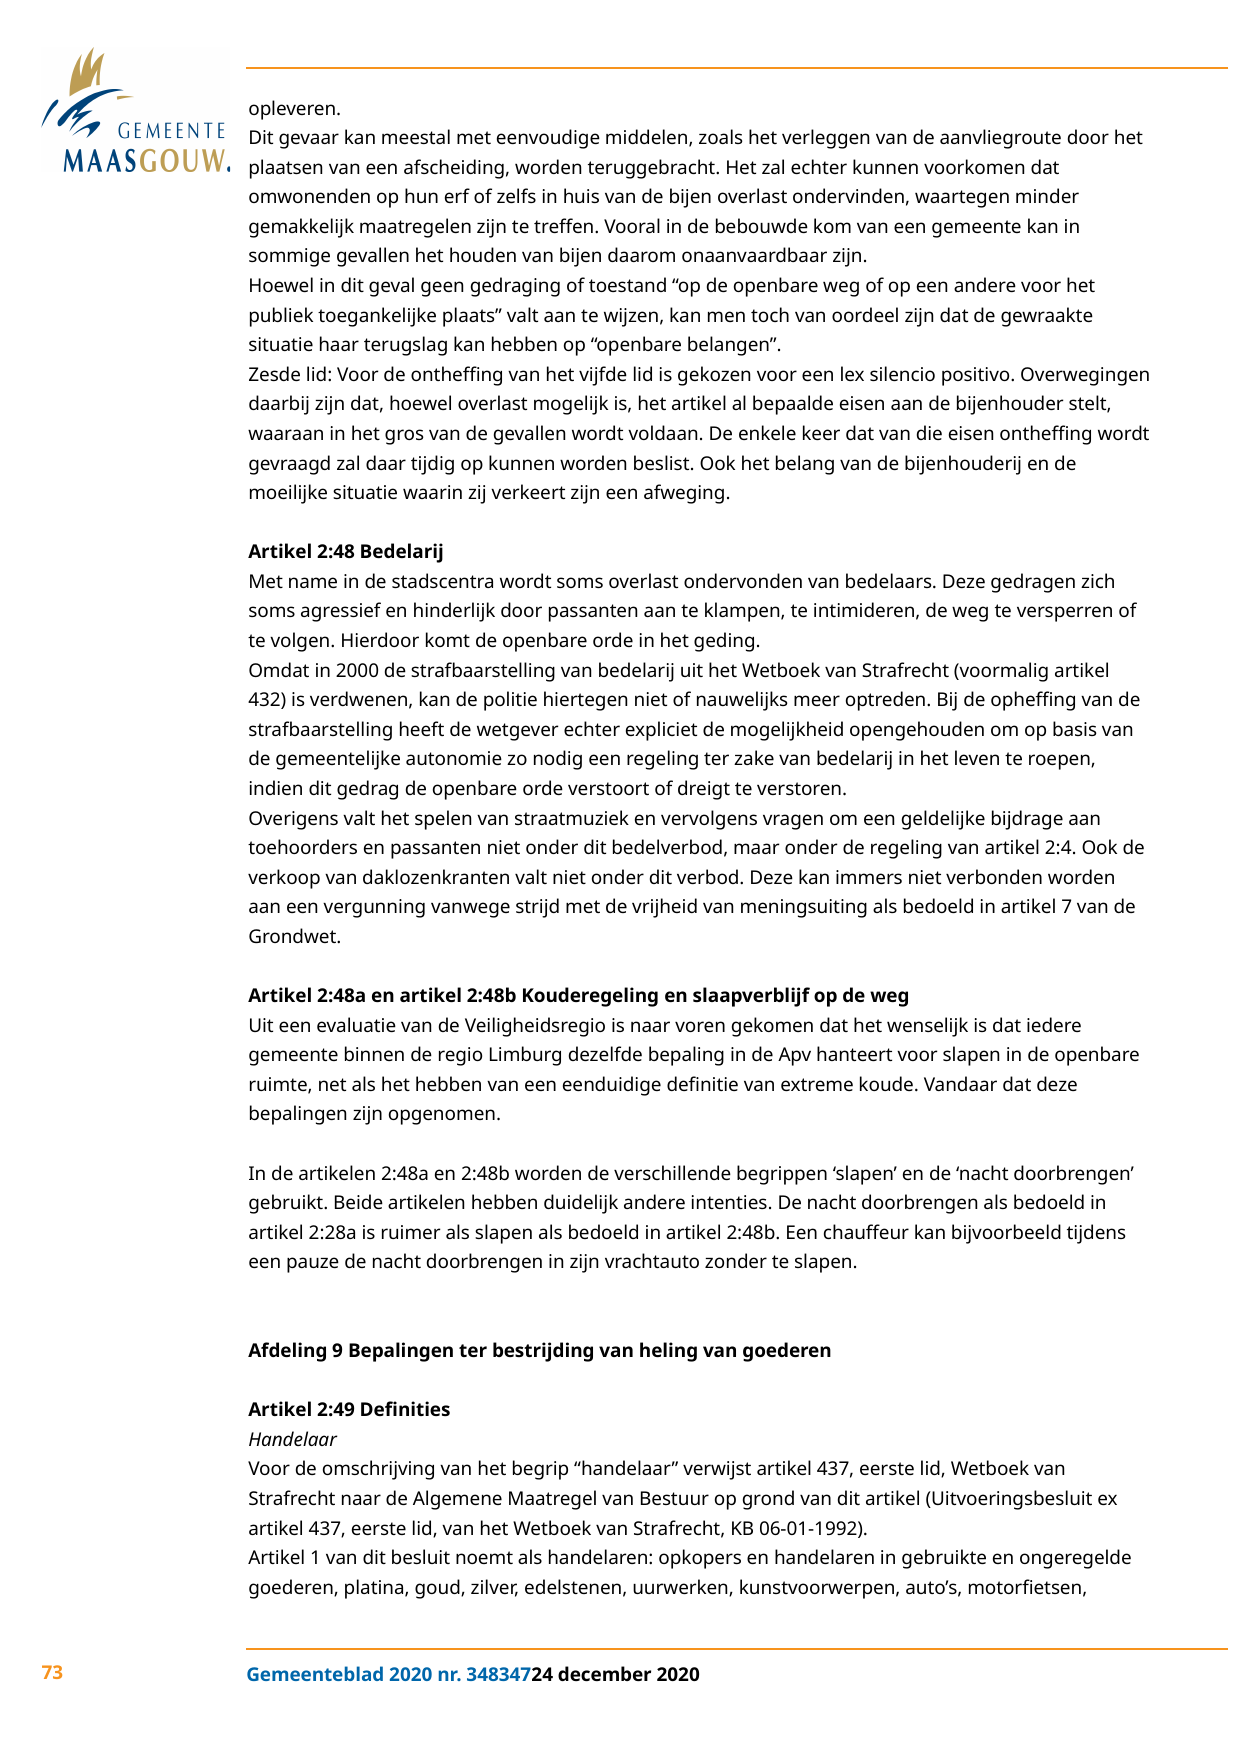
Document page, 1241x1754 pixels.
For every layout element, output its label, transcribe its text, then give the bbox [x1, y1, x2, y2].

picture [41, 47, 231, 172]
text Artikel 2:48 Bedelarij [248, 538, 1152, 564]
text Handelaar [248, 1426, 1152, 1452]
text In de artikelen 2:48a en 2:48b worden de verschillende begrippen ‘slapen’ en de ‘nacht doorbrengen’ gebruikt. Beide artikelen hebben duidelijk andere intenties. De nacht doorbrengen als bedoeld in artikel 2:28a is ruimer als slapen als bedoeld in artikel 2:48b. Een chauffeur kan bijvoorbeeld tijdens een pauze de nacht doorbrengen in zijn vrachtauto zonder te slapen. [248, 1160, 1152, 1274]
text Artikel 2:49 Definities [248, 1396, 1152, 1422]
text Met name in de stadscentra wordt soms overlast ondervonden van bedelaars. Deze gedragen zich soms agressief en hinderlijk door passanten aan te klampen, te intimideren, de weg te versperren of te volgen. Hierdoor komt de openbare orde in het geding. [248, 568, 1152, 653]
text Artikel 2:48a en artikel 2:48b Kouderegeling en slaapverblijf op de weg [248, 982, 1152, 1008]
text Omdat in 2000 de strafbaarstelling van bedelarij uit het Wetboek van Strafrecht (voormalig artikel 432) is verdwenen, kan de politie hiertegen niet of nauwelijks meer optreden. Bij de opheffing van de strafbaarstelling heeft de wetgever echter expliciet de mogelijkheid opengehouden om op basis van de gemeentelijke autonomie zo nodig een regeling ter zake van bedelarij in het leven te roepen, indien dit gedrag de openbare orde verstoort of dreigt te verstoren. [248, 657, 1152, 801]
text Uit een evaluatie van de Veiligheidsregio is naar voren gekomen dat het wenselijk is dat iedere gemeente binnen de regio Limburg dezelfde bepaling in de Apv hanteert voor slapen in de openbare ruimte, net als het hebben van een eenduidige definitie van extreme koude. Vandaar dat deze bepalingen zijn opgenomen. [248, 1012, 1152, 1126]
text Hoewel in dit geval geen gedraging of toestand “op de openbare weg of op een andere voor het publiek toegankelijke plaats” valt aan te wijzen, kan men toch van oordeel zijn dat de gewraakte situatie haar terugslag kan hebben op “openbare belangen”. [248, 272, 1152, 357]
text Overigens valt het spelen van straatmuziek en vervolgens vragen om een geldelijke bijdrage aan toehoorders en passanten niet onder dit bedelverbod, maar onder de regeling van artikel 2:4. Ook de verkoop van daklozenkranten valt niet onder dit verbod. Deze kan immers niet verbonden worden aan een vergunning vanwege strijd met de vrijheid van meningsuiting als bedoeld in artikel 7 van de Grondwet. [248, 805, 1152, 949]
text Artikel 1 van dit besluit noemt als handelaren: opkopers en handelaren in gebruikte en ongeregelde goederen, platina, goud, zilver, edelstenen, uurwerken, kunstvoorwerpen, auto’s, motorfietsen, [248, 1544, 1152, 1600]
text Voor de omschrijving van het begrip “handelaar” verwijst artikel 437, eerste lid, Wetboek van Strafrecht naar de Algemene Maatregel van Bestuur op grond van dit artikel (Uitvoeringsbesluit ex artikel 437, eerste lid, van het Wetboek van Strafrecht, KB 06-01-1992). [248, 1456, 1152, 1541]
text Zesde lid: Voor de ontheffing van het vijfde lid is gekozen voor een lex silencio positivo. Overwegingen daarbij zijn dat, hoewel overlast mogelijk is, het artikel al bepaalde eisen aan de bijenhouder stelt, waaraan in het gros van de gevallen wordt voldaan. De enkele keer dat van die eisen ontheffing wordt gevraagd zal daar tijdig op kunnen worden beslist. Ook het belang van de bijenhouderij en de moeilijke situatie waarin zij verkeert zijn een afweging. [248, 361, 1152, 505]
text Afdeling 9 Bepalingen ter bestrijding van heling van goederen [248, 1337, 1152, 1363]
text opleveren. [248, 95, 1152, 121]
text Dit gevaar kan meestal met eenvoudige middelen, zoals het verleggen van de aanvliegroute door het plaatsen van een afscheiding, worden teruggebracht. Het zal echter kunnen voorkomen dat omwonenden op hun erf of zelfs in huis van de bijen overlast ondervinden, waartegen minder gemakkelijk maatregelen zijn te treffen. Vooral in de bebouwde kom van een gemeente kan in sommige gevallen het houden van bijen daarom onaanvaardbaar zijn. [248, 124, 1152, 268]
